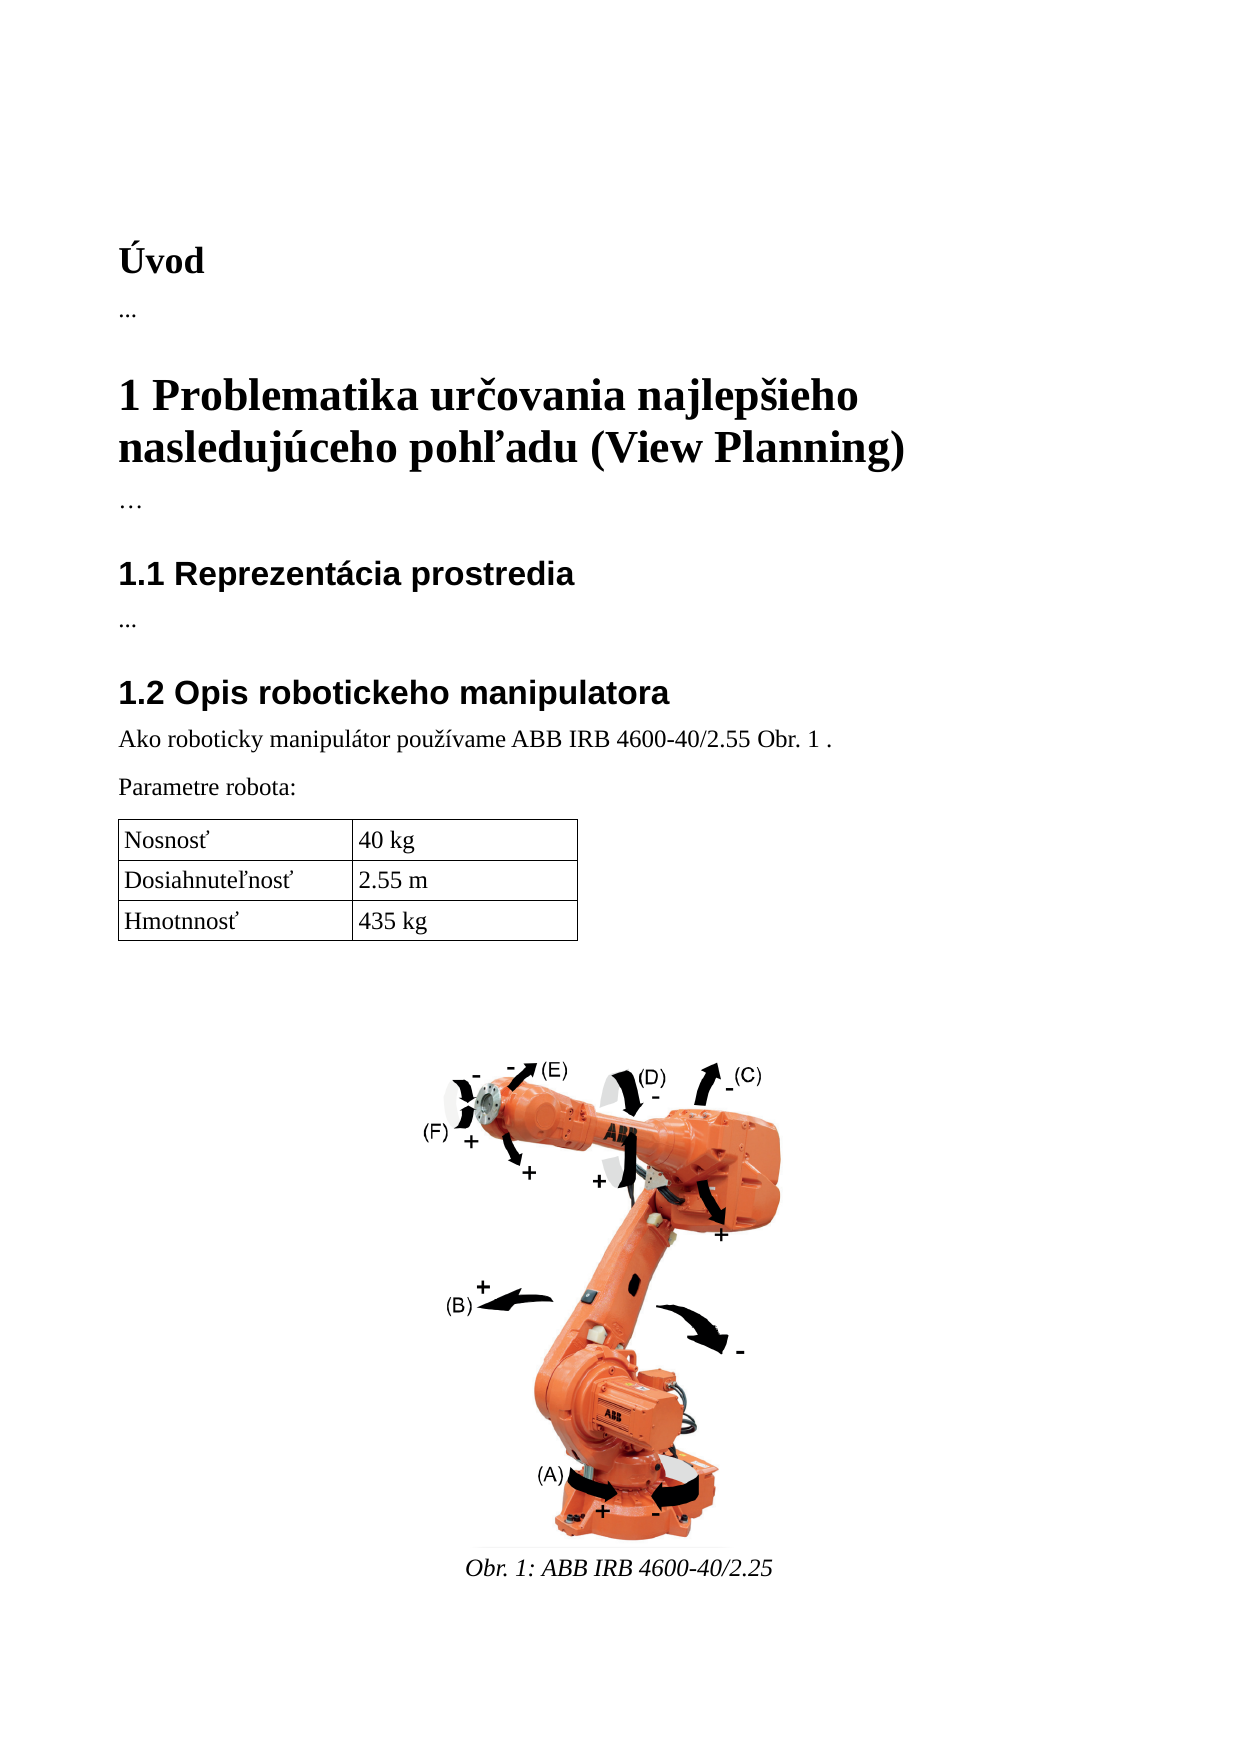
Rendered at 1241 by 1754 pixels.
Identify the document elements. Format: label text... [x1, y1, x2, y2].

table_cell Dosiahnuteľnosť [119, 861, 352, 900]
picture [414, 1048, 826, 1548]
table_header 40 kg [353, 820, 577, 860]
table_cell Hmotnnosť [119, 901, 352, 940]
text Obr. 1: ABB IRB 4600-40/2.25 [415, 1548, 825, 1582]
subtitle 1.2 Opis robotickeho manipulatora [118, 673, 1122, 712]
text … [118, 485, 1122, 514]
text Ako roboticky manipulátor používame ABB IRB 4600-40/2.55 Obr. 1 . [118, 724, 1122, 753]
table_cell 435 kg [353, 901, 577, 940]
subtitle 1 Problematika určovania najlepšieho nasledujúceho pohľadu (View Planning) [118, 367, 1122, 472]
subtitle Úvod [118, 238, 1122, 282]
table_header Nosnosť [119, 820, 352, 860]
text ... [118, 604, 1122, 633]
subtitle 1.1 Reprezentácia prostredia [118, 553, 1122, 592]
text ... [118, 294, 1122, 323]
text Parametre robota: [118, 772, 1122, 801]
table_cell 2.55 m [353, 861, 577, 900]
